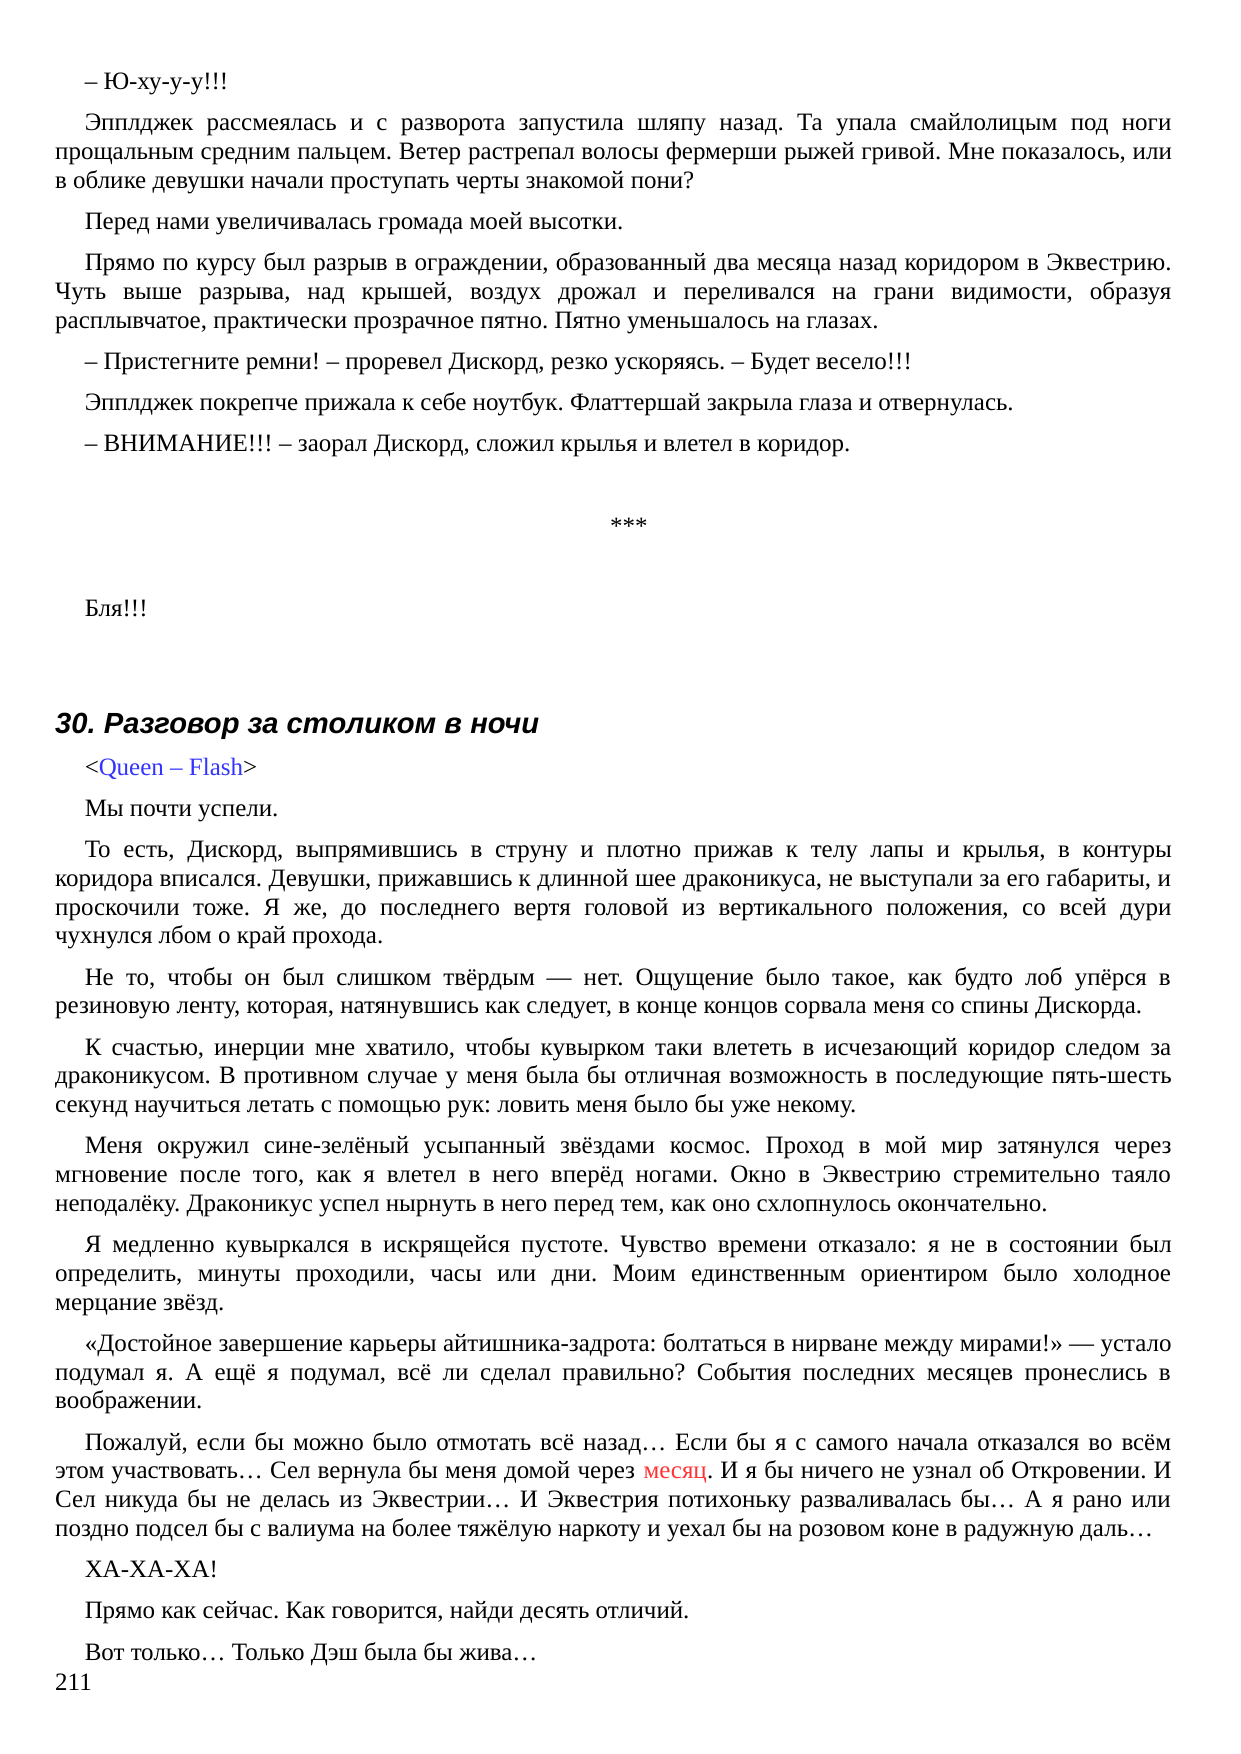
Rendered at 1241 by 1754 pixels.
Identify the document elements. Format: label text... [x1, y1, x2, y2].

text – Пристегните ремни! – проревел Дискорд, резко ускоряясь. – Будет весело!!! [55, 346, 1173, 375]
text – Ю-ху-у-у!!! [55, 66, 1173, 95]
text К счастью, инерции мне хватило, чтобы кувырком таки влететь в исчезающий коридор следом за драконикусом. В противном случае у меня была бы отличная возможность в последующие пять-шесть секунд научиться летать с помощью рук: ловить меня было бы уже некому. [55, 1032, 1173, 1118]
text Вот только… Только Дэш была бы жива… [55, 1637, 1173, 1666]
text Эпплджек покрепче прижала к себе ноутбук. Флаттершай закрыла глаза и отвернулась. [55, 387, 1173, 416]
text ХА-ХА-ХА! [55, 1554, 1173, 1583]
text Прямо как сейчас. Как говорится, найди десять отличий. [55, 1596, 1173, 1624]
text *** [55, 511, 1173, 540]
text – ВНИМАНИЕ!!! – заорал Дискорд, сложил крылья и влетел в коридор. [55, 428, 1173, 457]
text «Достойное завершение карьеры айтишника-задрота: болтаться в нирване между мирами!» — устало подумал я. А ещё я подумал, всё ли сделал правильно? События последних месяцев пронеслись в воображении. [55, 1328, 1173, 1414]
text Меня окружил сине-зелёный усыпанный звёздами космос. Проход в мой мир затянулся через мгновение после того, как я влетел в него вперёд ногами. Окно в Эквестрию стремительно таяло неподалёку. Драконикус успел нырнуть в него перед тем, как оно схлопнулось окончательно. [55, 1131, 1173, 1217]
text Перед нами увеличивалась громада моей высотки. [55, 206, 1173, 235]
text Не то, чтобы он был слишком твёрдым — нет. Ощущение было такое, как будто лоб упёрся в резиновую ленту, которая, натянувшись как следует, в конце концов сорвала меня со спины Дискорда. [55, 962, 1173, 1019]
text Эпплджек рассмеялась и с разворота запустила шляпу назад. Та упала смайлолицым под ноги прощальным средним пальцем. Ветер растрепал волосы фермерши рыжей гривой. Мне показалось, или в облике девушки начали проступать черты знакомой пони? [55, 107, 1173, 193]
subtitle 30. Разговор за столиком в ночи [55, 706, 1173, 739]
text То есть, Дискорд, выпрямившись в струну и плотно прижав к телу лапы и крылья, в контуры коридора вписался. Девушки, прижавшись к длинной шее драконикуса, не выступали за его габариты, и проскочили тоже. Я же, до последнего вертя головой из вертикального положения, со всей дури чухнулся лбом о край прохода. [55, 834, 1173, 949]
text Бля!!! [55, 593, 1173, 622]
text Мы почти успели. [55, 793, 1173, 822]
text Пожалуй, если бы можно было отмотать всё назад… Если бы я с самого начала отказался во всём этом участвовать… Сел вернула бы меня домой через месяц. И я бы ничего не узнал об Откровении. И Сел никуда бы не делась из Эквестрии… И Эквестрия потихоньку разваливалась бы… А я рано или поздно подсел бы с валиума на более тяжёлую наркоту и уехал бы на розовом коне в радужную даль… [55, 1427, 1173, 1542]
text Прямо по курсу был разрыв в ограждении, образованный два месяца назад коридором в Эквестрию. Чуть выше разрыва, над крышей, воздух дрожал и переливался на грани видимости, образуя расплывчатое, практически прозрачное пятно. Пятно уменьшалось на глазах. [55, 247, 1173, 333]
text Я медленно кувыркался в искрящейся пустоте. Чувство времени отказало: я не в состоянии был определить, минуты проходили, часы или дни. Моим единственным ориентиром было холодное мерцание звёзд. [55, 1229, 1173, 1316]
text <Queen – Flash> [55, 752, 1173, 781]
